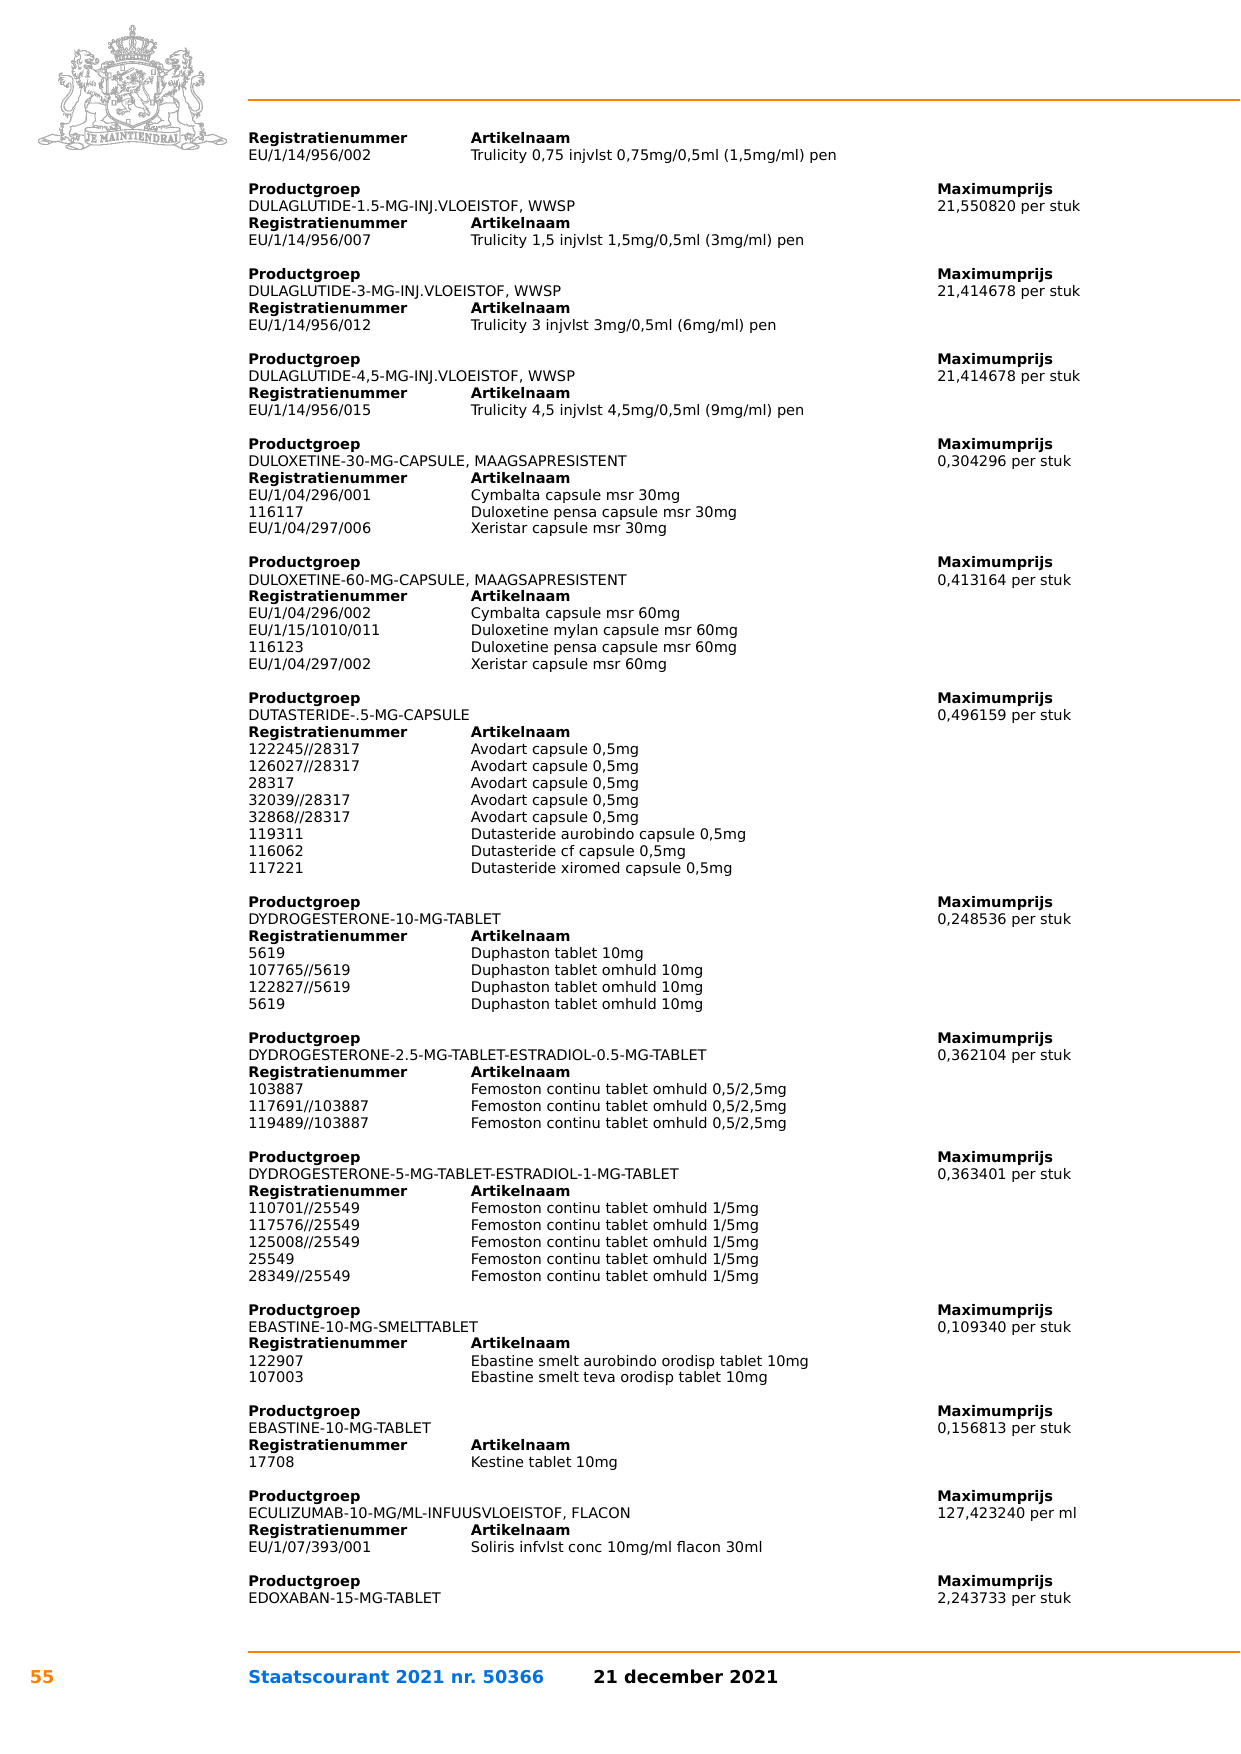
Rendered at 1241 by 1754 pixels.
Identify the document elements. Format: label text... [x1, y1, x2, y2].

table_cell 28349//25549 [248, 1268, 464, 1284]
table_cell Femoston continu tablet omhuld 1/5mg [465, 1217, 1163, 1233]
table_cell EU/1/04/296/001 [248, 486, 464, 503]
table_cell Registratienummer [248, 470, 464, 486]
table_cell Registratienummer [248, 588, 464, 605]
table_cell Ebastine smelt aurobindo orodisp tablet 10mg [465, 1353, 1163, 1369]
table_cell 126027//28317 [248, 758, 464, 775]
table_cell 107765//5619 [248, 962, 464, 979]
table_cell Artikelnaam [465, 724, 931, 741]
table_cell DULAGLUTIDE-1.5-MG-INJ.VLOEISTOF, WWSP [248, 198, 931, 215]
table_cell Soliris infvlst conc 10mg/ml flacon 30ml [465, 1539, 1163, 1556]
table_cell Xeristar capsule msr 60mg [465, 656, 1163, 673]
table_cell Maximumprijs [931, 1030, 1163, 1047]
table_cell [465, 436, 931, 452]
table_cell EBASTINE-10-MG-TABLET [248, 1420, 931, 1437]
table_cell [248, 1386, 1163, 1403]
table_cell Artikelnaam [465, 1522, 931, 1539]
table_cell 0,496159 per stuk [931, 707, 1163, 724]
table_cell [465, 181, 931, 198]
table_cell Registratienummer [248, 928, 464, 945]
table_cell Artikelnaam [465, 300, 931, 317]
table_cell Registratienummer [248, 1437, 464, 1454]
table_cell 28317 [248, 775, 464, 792]
table_cell [931, 724, 1163, 741]
table_cell Avodart capsule 0,5mg [465, 809, 1163, 826]
table_cell Artikelnaam [465, 215, 931, 232]
table_cell Maximumprijs [931, 1149, 1163, 1166]
table_cell Artikelnaam [465, 588, 931, 605]
table_cell Avodart capsule 0,5mg [465, 775, 1163, 792]
table_cell 0,109340 per stuk [931, 1319, 1163, 1335]
table_cell Duphaston tablet omhuld 10mg [465, 996, 1163, 1013]
table_cell 122907 [248, 1353, 464, 1369]
table_cell Dutasteride aurobindo capsule 0,5mg [465, 826, 1163, 843]
table_cell Femoston continu tablet omhuld 1/5mg [465, 1234, 1163, 1251]
table_cell Productgroep [248, 1403, 464, 1420]
table_cell Femoston continu tablet omhuld 0,5/2,5mg [465, 1115, 1163, 1132]
table_cell [465, 894, 931, 911]
table_cell [465, 1301, 931, 1318]
table_cell EBASTINE-10-MG-SMELTTABLET [248, 1319, 931, 1335]
table_cell Cymbalta capsule msr 60mg [465, 605, 1163, 622]
table_cell [248, 1556, 1163, 1573]
table_cell [248, 334, 1163, 351]
table_cell [248, 419, 1163, 436]
table_cell Duphaston tablet 10mg [465, 945, 1163, 962]
table_cell EU/1/14/956/007 [248, 232, 464, 249]
table_cell Registratienummer [248, 1183, 464, 1199]
table_cell 25549 [248, 1251, 464, 1267]
table_cell Trulicity 0,75 injvlst 0,75mg/0,5ml (1,5mg/ml) pen [465, 147, 1163, 164]
table_cell Kestine tablet 10mg [465, 1454, 1163, 1471]
table_cell Artikelnaam [465, 1183, 931, 1199]
table_cell Duphaston tablet omhuld 10mg [465, 979, 1163, 996]
table_cell DULAGLUTIDE-3-MG-INJ.VLOEISTOF, WWSP [248, 283, 931, 300]
table_cell 122827//5619 [248, 979, 464, 996]
table_cell 0,304296 per stuk [931, 453, 1163, 469]
table_cell Maximumprijs [931, 690, 1163, 707]
table_cell 21,550820 per stuk [931, 198, 1163, 215]
table_cell Maximumprijs [931, 181, 1163, 198]
table_cell 116117 [248, 504, 464, 520]
table_cell Productgroep [248, 1149, 464, 1166]
table_cell [248, 538, 1163, 554]
table_cell [465, 266, 931, 283]
table_cell Productgroep [248, 554, 464, 571]
table_cell Artikelnaam [465, 1437, 931, 1454]
table_cell DULOXETINE-60-MG-CAPSULE, MAAGSAPRESISTENT [248, 571, 931, 588]
table_cell EU/1/04/297/002 [248, 656, 464, 673]
table_cell Registratienummer [248, 215, 464, 232]
table_cell Maximumprijs [931, 1488, 1163, 1505]
table_cell 117691//103887 [248, 1098, 464, 1115]
table_cell Maximumprijs [931, 1573, 1163, 1590]
table_cell [931, 300, 1163, 317]
table_cell Artikelnaam [465, 130, 931, 147]
table_cell 117221 [248, 860, 464, 877]
table_cell Artikelnaam [465, 470, 931, 486]
table_cell [931, 588, 1163, 605]
table_cell [465, 554, 931, 571]
table_cell Xeristar capsule msr 30mg [465, 520, 1163, 537]
table_cell Cymbalta capsule msr 30mg [465, 486, 1163, 503]
table_cell Productgroep [248, 1573, 464, 1590]
table_cell Duloxetine pensa capsule msr 30mg [465, 504, 1163, 520]
table_cell 107003 [248, 1369, 464, 1386]
table_cell EU/1/14/956/002 [248, 147, 464, 164]
table_cell [931, 928, 1163, 945]
table_cell Registratienummer [248, 1064, 464, 1081]
table_cell Artikelnaam [465, 385, 931, 402]
table_cell Trulicity 1,5 injvlst 1,5mg/0,5ml (3mg/ml) pen [465, 232, 1163, 249]
table_cell Trulicity 3 injvlst 3mg/0,5ml (6mg/ml) pen [465, 317, 1163, 334]
table_cell [931, 1183, 1163, 1199]
table_cell [465, 1149, 931, 1166]
table_cell 122245//28317 [248, 741, 464, 758]
table_cell Maximumprijs [931, 1403, 1163, 1420]
table_cell Femoston continu tablet omhuld 1/5mg [465, 1268, 1163, 1284]
table_cell Femoston continu tablet omhuld 1/5mg [465, 1200, 1163, 1217]
table_cell EU/1/15/1010/011 [248, 622, 464, 639]
table_cell 5619 [248, 996, 464, 1013]
table_cell 127,423240 per ml [931, 1505, 1163, 1522]
table_cell Productgroep [248, 1030, 464, 1047]
table_cell [248, 1013, 1163, 1030]
table_cell [248, 249, 1163, 266]
table_cell DYDROGESTERONE-2.5-MG-TABLET-ESTRADIOL-0.5-MG-TABLET [248, 1047, 931, 1064]
table_cell Artikelnaam [465, 1335, 931, 1352]
table_cell Registratienummer [248, 724, 464, 741]
table_cell [248, 673, 1163, 690]
table_cell Registratienummer [248, 1522, 464, 1539]
table_cell 116123 [248, 639, 464, 656]
table_cell Avodart capsule 0,5mg [465, 758, 1163, 775]
table_cell Dutasteride xiromed capsule 0,5mg [465, 860, 1163, 877]
table_cell Maximumprijs [931, 1301, 1163, 1318]
table_cell Trulicity 4,5 injvlst 4,5mg/0,5ml (9mg/ml) pen [465, 402, 1163, 418]
table_cell Artikelnaam [465, 1064, 931, 1081]
table_cell EU/1/14/956/012 [248, 317, 464, 334]
table_cell 117576//25549 [248, 1217, 464, 1233]
table_cell Duloxetine pensa capsule msr 60mg [465, 639, 1163, 656]
table_cell Registratienummer [248, 1335, 464, 1352]
table_cell EU/1/14/956/015 [248, 402, 464, 418]
table_cell Registratienummer [248, 385, 464, 402]
table_cell [931, 470, 1163, 486]
table_cell [931, 1335, 1163, 1352]
table_cell Productgroep [248, 894, 464, 911]
table_cell Ebastine smelt teva orodisp tablet 10mg [465, 1369, 1163, 1386]
table_cell ECULIZUMAB-10-MG/ML-INFUUSVLOEISTOF, FLACON [248, 1505, 931, 1522]
table_cell Artikelnaam [465, 928, 931, 945]
table_cell Productgroep [248, 436, 464, 452]
table_cell [465, 1488, 931, 1505]
table_cell 119489//103887 [248, 1115, 464, 1132]
table_cell Maximumprijs [931, 436, 1163, 452]
table_cell 2,243733 per stuk [931, 1590, 1163, 1607]
table_cell 17708 [248, 1454, 464, 1471]
table_cell [465, 351, 931, 368]
table_cell 0,413164 per stuk [931, 571, 1163, 588]
table_cell DYDROGESTERONE-5-MG-TABLET-ESTRADIOL-1-MG-TABLET [248, 1166, 931, 1183]
table_cell EU/1/07/393/001 [248, 1539, 464, 1556]
table_cell 21,414678 per stuk [931, 368, 1163, 384]
table_cell 5619 [248, 945, 464, 962]
table_cell 32868//28317 [248, 809, 464, 826]
table_cell DULAGLUTIDE-4,5-MG-INJ.VLOEISTOF, WWSP [248, 368, 931, 384]
table_cell EU/1/04/297/006 [248, 520, 464, 537]
table_cell [931, 1437, 1163, 1454]
table_cell 110701//25549 [248, 1200, 464, 1217]
table_cell [248, 164, 1163, 181]
picture [38, 25, 227, 150]
table_cell [931, 215, 1163, 232]
table_cell 0,248536 per stuk [931, 911, 1163, 928]
table_cell 0,362104 per stuk [931, 1047, 1163, 1064]
table_cell Productgroep [248, 351, 464, 368]
table_cell 0,156813 per stuk [931, 1420, 1163, 1437]
table_cell Duphaston tablet omhuld 10mg [465, 962, 1163, 979]
table_cell [248, 1132, 1163, 1149]
table_cell [465, 1403, 931, 1420]
table_cell [248, 1285, 1163, 1301]
table_cell [931, 1064, 1163, 1081]
table_cell Duloxetine mylan capsule msr 60mg [465, 622, 1163, 639]
table_cell EDOXABAN-15-MG-TABLET [248, 1590, 931, 1607]
table_cell [931, 130, 1163, 147]
table_cell DULOXETINE-30-MG-CAPSULE, MAAGSAPRESISTENT [248, 453, 931, 469]
table_cell Avodart capsule 0,5mg [465, 792, 1163, 809]
table_cell Registratienummer [248, 300, 464, 317]
table_cell EU/1/04/296/002 [248, 605, 464, 622]
table_cell 119311 [248, 826, 464, 843]
table_cell Maximumprijs [931, 554, 1163, 571]
table_cell Productgroep [248, 1301, 464, 1318]
table_cell 0,363401 per stuk [931, 1166, 1163, 1183]
table_cell Productgroep [248, 690, 464, 707]
table_cell 21,414678 per stuk [931, 283, 1163, 300]
table_cell Productgroep [248, 181, 464, 198]
table_cell Maximumprijs [931, 894, 1163, 911]
table_cell [465, 1573, 931, 1590]
table_cell Productgroep [248, 266, 464, 283]
table_cell Femoston continu tablet omhuld 1/5mg [465, 1251, 1163, 1267]
table_cell 116062 [248, 843, 464, 860]
table_cell [465, 1030, 931, 1047]
table_cell [248, 1471, 1163, 1488]
table_cell Productgroep [248, 1488, 464, 1505]
table_cell 32039//28317 [248, 792, 464, 809]
table_cell Registratienummer [248, 130, 464, 147]
table_cell DYDROGESTERONE-10-MG-TABLET [248, 911, 931, 928]
table_cell [465, 690, 931, 707]
table_cell Maximumprijs [931, 351, 1163, 368]
table_cell [248, 877, 1163, 894]
table_cell [931, 385, 1163, 402]
table_cell DUTASTERIDE-.5-MG-CAPSULE [248, 707, 931, 724]
table_cell 125008//25549 [248, 1234, 464, 1251]
table_cell Maximumprijs [931, 266, 1163, 283]
table_cell Avodart capsule 0,5mg [465, 741, 1163, 758]
table_cell [931, 1522, 1163, 1539]
table_cell 103887 [248, 1081, 464, 1098]
table_cell Dutasteride cf capsule 0,5mg [465, 843, 1163, 860]
table_cell Femoston continu tablet omhuld 0,5/2,5mg [465, 1098, 1163, 1115]
table_cell Femoston continu tablet omhuld 0,5/2,5mg [465, 1081, 1163, 1098]
